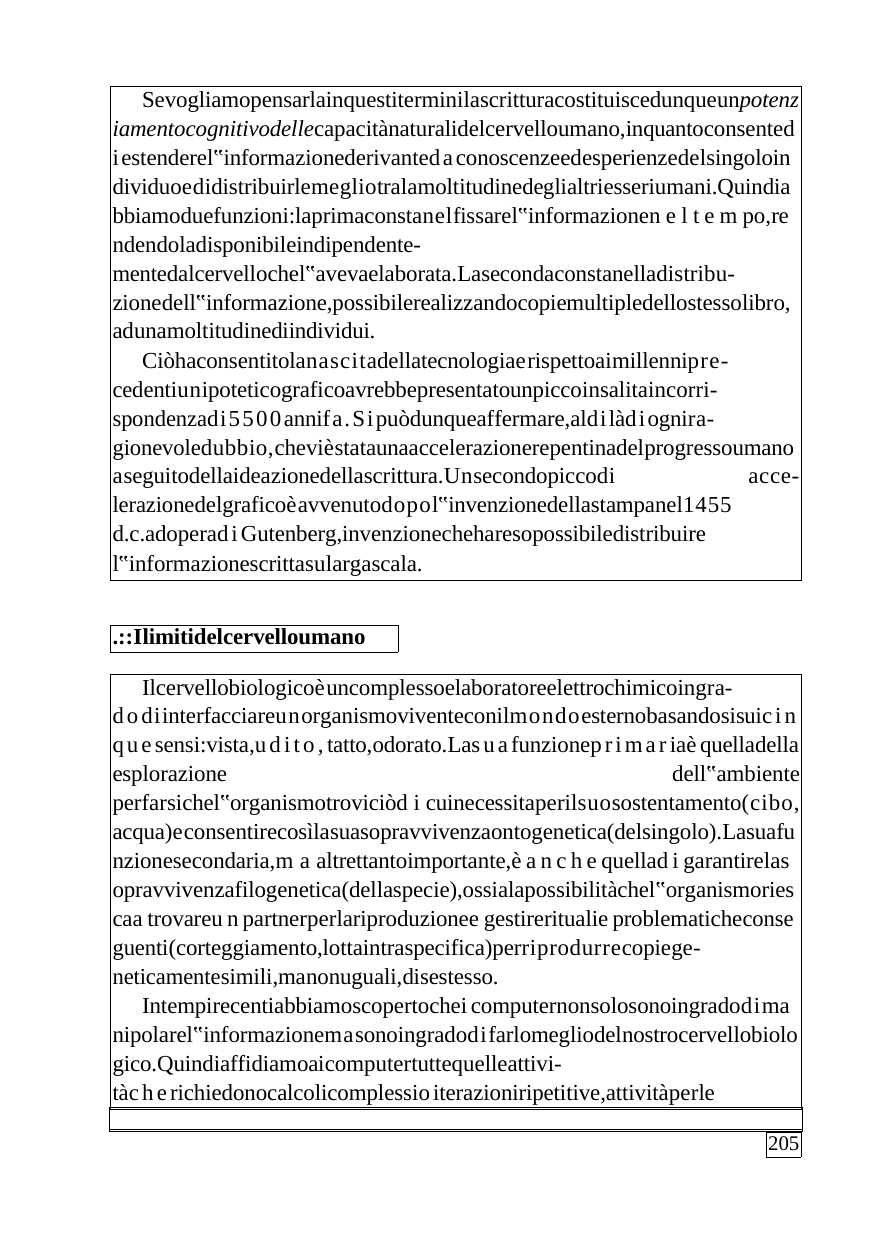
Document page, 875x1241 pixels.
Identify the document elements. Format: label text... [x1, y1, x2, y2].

text 205 [768, 1133, 801, 1155]
text Intempirecentiabbiamoscopertocheicomputernonsolosonoingradodimanipolarel‟informazionemasonoingradodifarlomegliodelnostrocervellobiologico.Quindiaffidiamoaicomputertuttequelleattivi-tàcherichiedonocalcolicomplessioiterazioniripetitive,attivitàperle [112, 992, 799, 1105]
text Sevogliamopensarlainquestiterminilascritturacostituiscedunqueunpotenziamentocognitivodellecapacitànaturalidelcervelloumano,inquantoconsentediestenderel‟informazionederivantedaconoscenzeedesperienzedelsingoloindividuoedidistribuirlemegliotralamoltitudinedeglialtriesseriumani.Quindiabbiamoduefunzioni:laprimaconstanelfissarel‟informazioneneltempo,rendendoladisponibileindipendente-mentedalcervellochel‟avevaelaborata.Lasecondaconstanelladistribu-zionedell‟informazione,possibilerealizzandocopiemultipledellostessolibro,adunamoltitudinediindividui. [112, 87, 800, 344]
text Ilcervellobiologicoèuncomplessoelaboratoreelettrochimicoingra-dodiinterfacciareunorganismoviventeconilmondoesternobasandosisuicinquesensi:vista,udito,tatto,odorato.Lasuafunzioneprimariaèquelladella esplorazione dell‟ambiente perfarsichel‟organismotroviciòdicuinecessitaperilsuosostentamento(cibo,acqua)econsentirecosìlasuasopravvivenzaontogenetica(delsingolo).Lasuafunzionesecondaria,maaltrettantoimportante,èanchequelladigarantirelasopravvivenzafilogenetica(dellaspecie),ossialapossibilitàchel‟organismoriescaatrovareunpartnerperlariproduzioneegestireritualieproblematicheconseguenti(corteggiamento,lottaintraspecifica)perriprodurrecopiege-neticamentesimili,manonuguali,disestesso. [112, 675, 800, 989]
text l‟informazionescrittasulargascala. [112, 550, 801, 576]
text Ciòhaconsentitolanascitadellatecnologiaerispettoaimillennipre-cedentiunipoteticograficoavrebbepresentatounpiccoinsalitaincorri-spondenzadi5500annifa.Sipuòdunqueaffermare,aldilàdiognira-gionevoledubbio,chevièstataunaaccelerazionerepentinadelprogressoumanoaseguitodellaideazionedellascrittura.Unsecondopiccodi acce-lerazionedelgraficoèavvenutodopol‟invenzionedellastampanel1455 [112, 347, 799, 518]
text d.c.adoperadiGutenberg,invenzionecheharesopossibiledistribuire [112, 521, 801, 547]
text .::Ilimitidelcervelloumano [112, 626, 398, 649]
